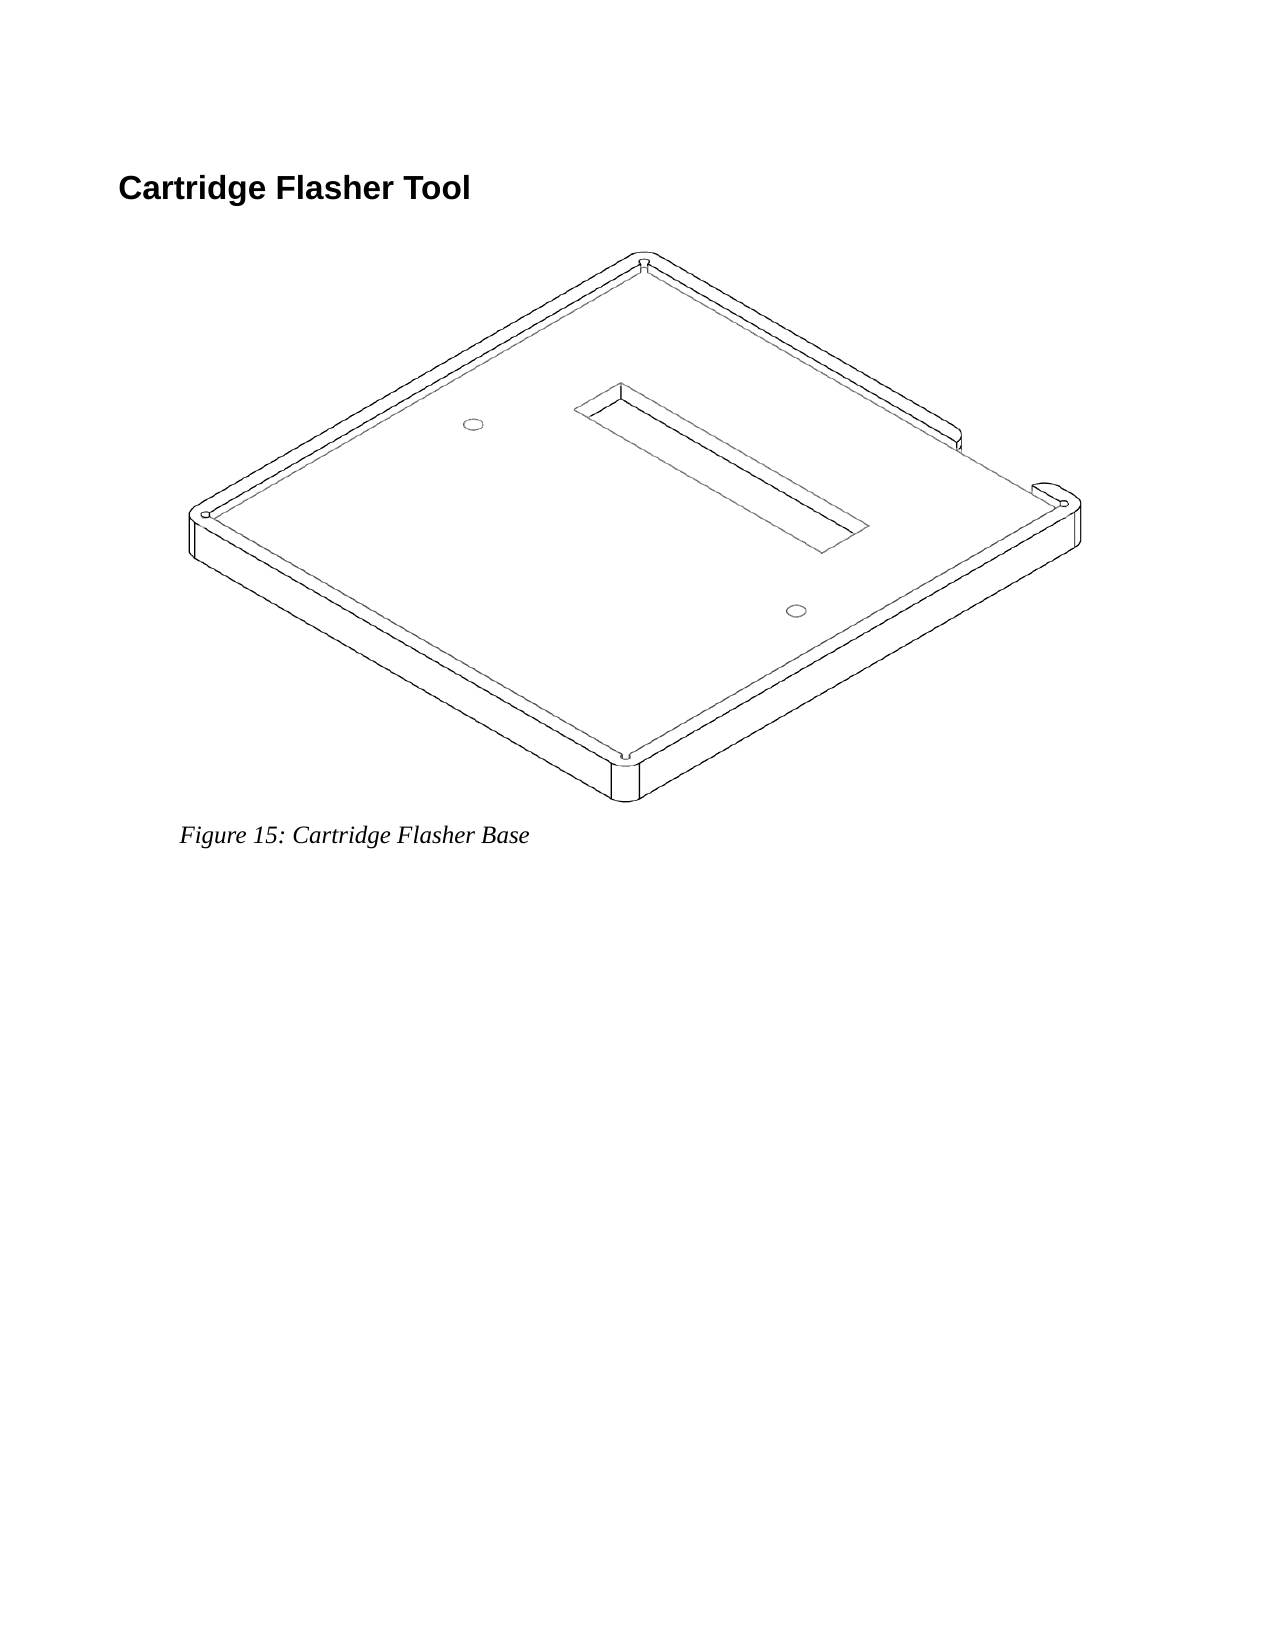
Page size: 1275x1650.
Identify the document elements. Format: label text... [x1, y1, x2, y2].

subtitle Cartridge Flasher Tool [118, 168, 1157, 206]
picture [179, 231, 1096, 808]
text Figure 15: Cartridge Flasher Base [179, 808, 1096, 849]
